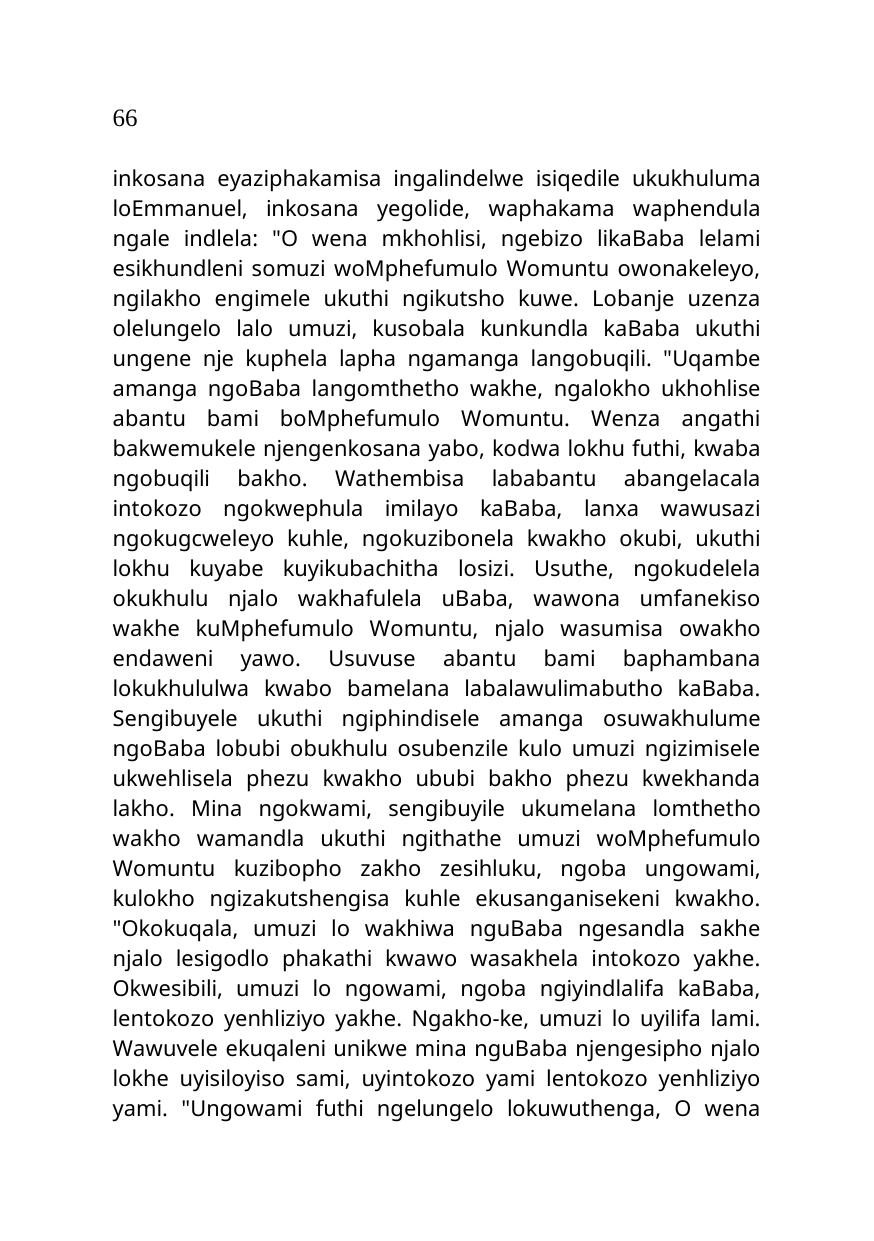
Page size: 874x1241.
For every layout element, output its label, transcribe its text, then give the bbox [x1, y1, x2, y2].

text inkosana eyaziphakamisa ingalindelwe isiqedile ukukhuluma loEmmanuel, inkosana yegolide, waphakama waphendula ngale indlela: "O wena mkhohlisi, ngebizo likaBaba lelami esikhundleni somuzi woMphefumulo Womuntu owonakeleyo, ngilakho engimele ukuthi ngikutsho kuwe. Lobanje uzenza olelungelo lalo umuzi, kusobala kunkundla kaBaba ukuthi ungene nje kuphela lapha ngamanga langobuqili. "Uqambe amanga ngoBaba langomthetho wakhe, ngalokho ukhohlise abantu bami boMphefumulo Womuntu. Wenza angathi bakwemukele njengenkosana yabo, kodwa lokhu futhi, kwaba ngobuqili bakho. Wathembisa lababantu abangelacala intokozo ngokwephula imilayo kaBaba, lanxa wawusazi ngokugcweleyo kuhle, ngokuzibonela kwakho okubi, ukuthi lokhu kuyabe kuyikubachitha losizi. Usuthe, ngokudelela okukhulu njalo wakhafulela uBaba, wawona umfanekiso wakhe kuMphefumulo Womuntu, njalo wasumisa owakho endaweni yawo. Usuvuse abantu bami baphambana lokukhululwa kwabo bamelana labalawulimabutho kaBaba. Sengibuyele ukuthi ngiphindisele amanga osuwakhulume ngoBaba lobubi obukhulu osubenzile kulo umuzi ngizimisele ukwehlisela phezu kwakho ububi bakho phezu kwekhanda lakho. Mina ngokwami, sengibuyile ukumelana lomthetho wakho wamandla ukuthi ngithathe umuzi woMphefumulo Womuntu kuzibopho zakho zesihluku, ngoba ungowami, kulokho ngizakutshengisa kuhle ekusanganisekeni kwakho. "Okokuqala, umuzi lo wakhiwa nguBaba ngesandla sakhe njalo lesigodlo phakathi kwawo wasakhela intokozo yakhe. Okwesibili, umuzi lo ngowami, ngoba ngiyindlalifa kaBaba, lentokozo yenhliziyo yakhe. Ngakho-ke, umuzi lo uyilifa lami. Wawuvele ekuqaleni unikwe mina nguBaba njengesipho njalo lokhe uyisiloyiso sami, uyintokozo yami lentokozo yenhliziyo yami. "Ungowami futhi ngelungelo lokuwuthenga, O wena [112, 163, 761, 1123]
